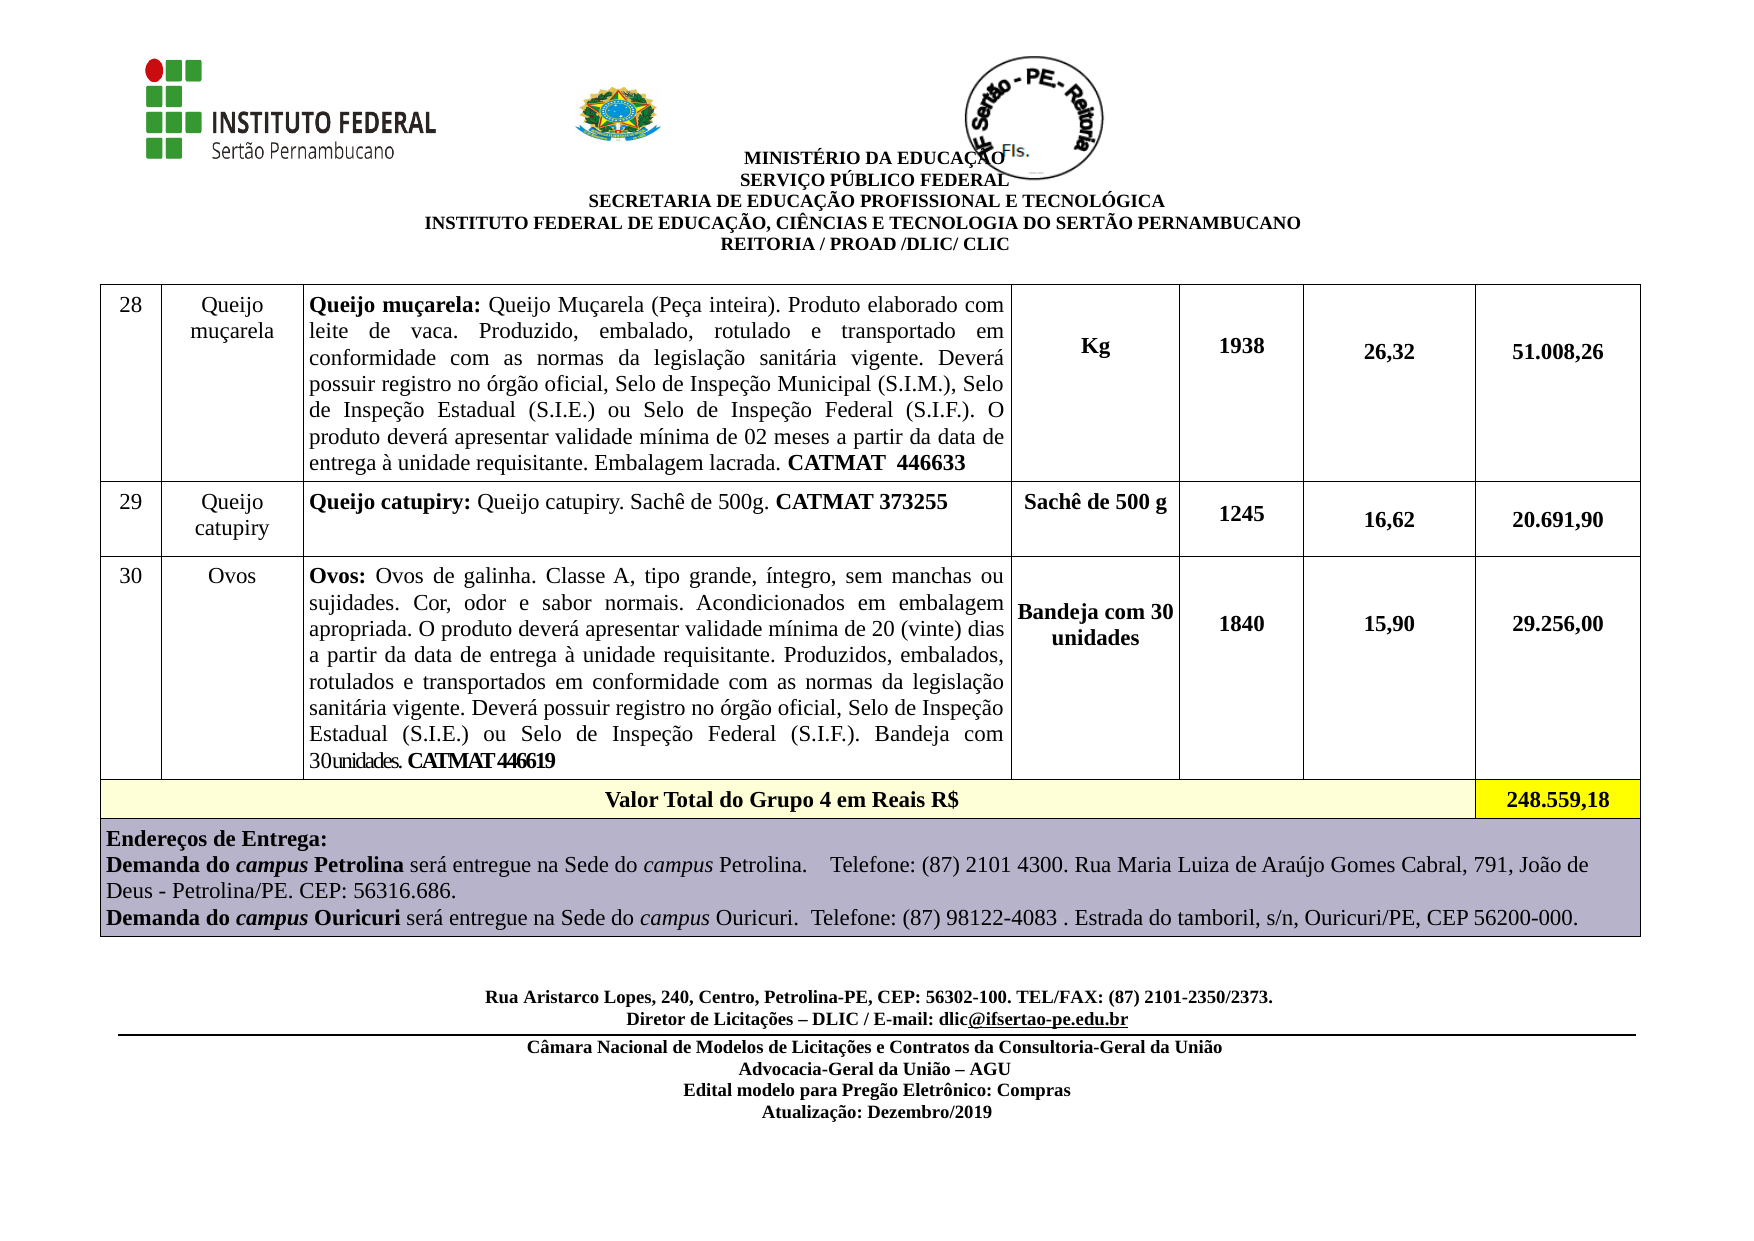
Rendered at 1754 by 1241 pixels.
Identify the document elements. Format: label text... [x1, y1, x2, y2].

table_cell Ovos: Ovos de galinha. Classe A, tipo grande, íntegro, sem manchas ou sujidades. Cor, odor e sabor normais. Acondicionados em embalagem apropriada. O produto deverá apresentar validade mínima de 20 (vinte) dias a partir da data de entrega à unidade requisitante. Produzidos, embalados, rotulados e transportados em conformidade com as normas da legislação sanitária vigente. Deverá possuir registro no órgão oficial, Selo de Inspeção Estadual (S.I.E.) ou Selo de Inspeção Federal (S.I.F.). Bandeja com 30unidades. CATMAT 446619 [304, 557, 1011, 779]
table_cell Endereços de Entrega: Demanda do campus Petrolina será entregue na Sede do campus Petrolina. Telefone: (87) 2101 4300. Rua Maria Luiza de Araújo Gomes Cabral, 791, João de Deus - Petrolina/PE. CEP: 56316.686. Demanda do campus Ouricuri será entregue na Sede do campus Ouricuri. Telefone: (87) 98122-4083 . Estrada do tamboril, s/n, Ouricuri/PE, CEP 56200-000. [101, 819, 1640, 936]
picture [575, 87, 661, 141]
table_cell 29 [101, 482, 161, 556]
table_cell 28 [101, 285, 161, 481]
table_cell Queijo catupiry: Queijo catupiry. Sachê de 500g. CATMAT 373255 [304, 482, 1011, 556]
table_cell 29.256,00 [1476, 557, 1640, 779]
table_cell 51.008,26 [1476, 285, 1640, 481]
table_cell 16,62 [1304, 482, 1475, 556]
table_cell 1840 [1180, 557, 1303, 779]
table_cell 1245 [1180, 482, 1303, 556]
table_cell Queijo catupiry [162, 482, 303, 556]
table_cell Ovos [162, 557, 303, 779]
table_cell 20.691,90 [1476, 482, 1640, 556]
table_cell Queijo muçarela [162, 285, 303, 481]
table_cell Kg [1012, 285, 1179, 481]
table_cell 1938 [1180, 285, 1303, 481]
table_cell Queijo muçarela: Queijo Muçarela (Peça inteira). Produto elaborado com leite de vaca. Produzido, embalado, rotulado e transportado em conformidade com as normas da legislação sanitária vigente. Deverá possuir registro no órgão oficial, Selo de Inspeção Municipal (S.I.M.), Selo de Inspeção Estadual (S.I.E.) ou Selo de Inspeção Federal (S.I.F.). O produto deverá apresentar validade mínima de 02 meses a partir da data de entrega à unidade requisitante. Embalagem lacrada. CATMAT 446633 [304, 285, 1011, 481]
table_cell Valor Total do Grupo 4 em Reais R$ [101, 780, 1475, 818]
table_cell Sachê de 500 g [1012, 482, 1179, 556]
table_cell Bandeja com 30 unidades [1012, 557, 1179, 779]
table_cell 30 [101, 557, 161, 779]
table_cell 15,90 [1304, 557, 1475, 779]
table_cell 248.559,18 [1476, 780, 1640, 818]
table_cell 26,32 [1304, 285, 1475, 481]
picture [957, 45, 1111, 186]
picture [145, 58, 435, 159]
